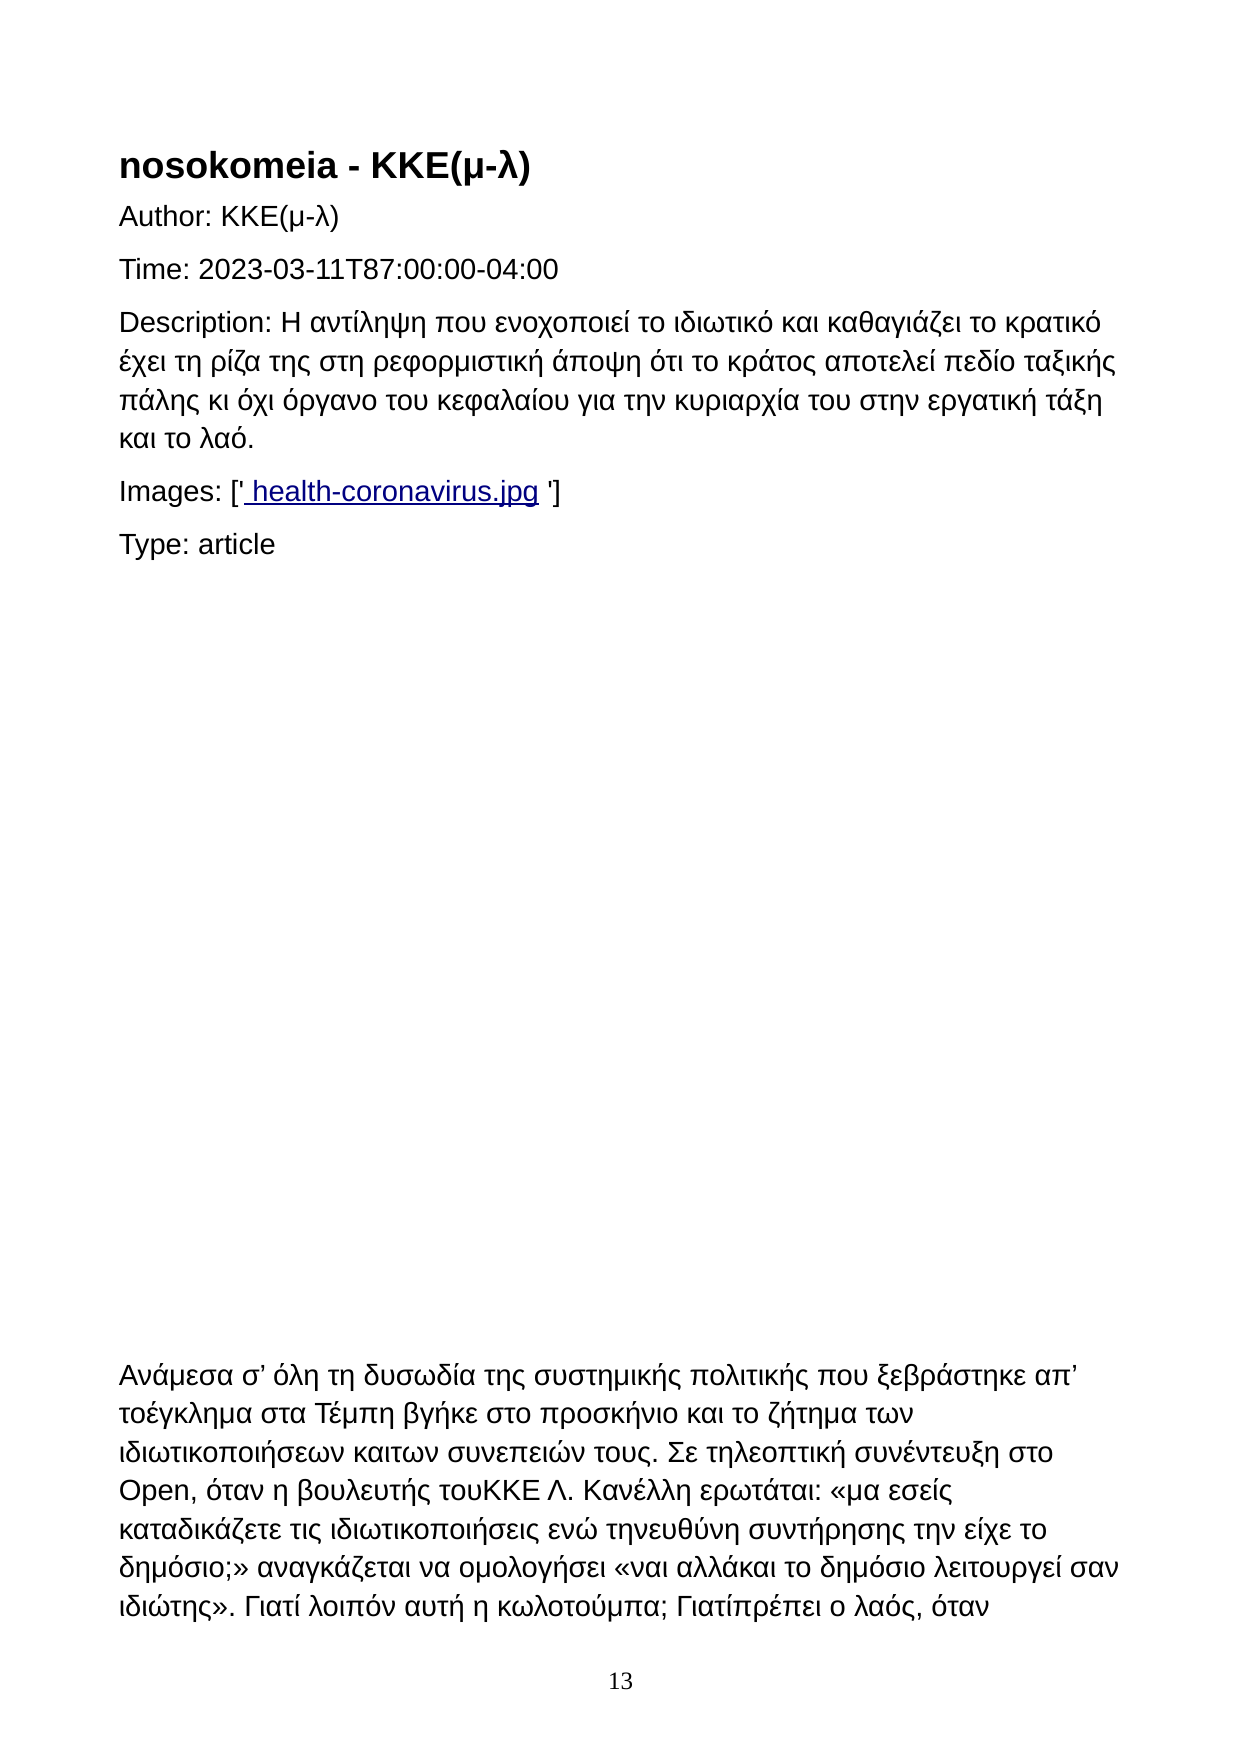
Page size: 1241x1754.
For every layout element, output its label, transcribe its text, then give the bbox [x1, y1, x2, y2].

text Ανάμεσα σ’ όλη τη δυσωδία της συστημικής πολιτικής που ξεβράστηκε απ’ τοέγκλημα στα Τέμπη βγήκε στο προσκήνιο και το ζήτημα των ιδιωτικοποιήσεων καιτων συνεπειών τους. Σε τηλεοπτική συνέντευξη στο Open, όταν η βουλευτής τουΚΚΕ Λ. Κανέλλη ερωτάται: «μα εσείς καταδικάζετε τις ιδιωτικοποιήσεις ενώ τηνευθύνη συντήρησης την είχε το δημόσιο;» αναγκάζεται να ομολογήσει «ναι αλλάκαι το δημόσιο λειτουργεί σαν ιδιώτης». Γιατί λοιπόν αυτή η κωλοτούμπα; Γιατίπρέπει ο λαός, όταν [118, 1358, 1122, 1623]
text Description: Η αντίληψη που ενοχοποιεί το ιδιωτικό και καθαγιάζει το κρατικό έχει τη ρίζα της στη ρεφορμιστική άποψη ότι το κράτος αποτελεί πεδίο ταξικής πάλης κι όχι όργανο του κεφαλαίου για την κυριαρχία του στην εργατική τάξη και το λαό. [118, 305, 1122, 454]
subtitle nosokomeia - ΚΚΕ(μ-λ) [118, 143, 1122, 187]
text Author: ΚΚΕ(μ-λ) [118, 199, 1122, 233]
text Type: article [118, 527, 1122, 561]
text Time: 2023-03-11T87:00:00-04:00 [118, 252, 1122, 286]
text Images: [' health-coronavirus.jpg '] [118, 474, 1122, 508]
